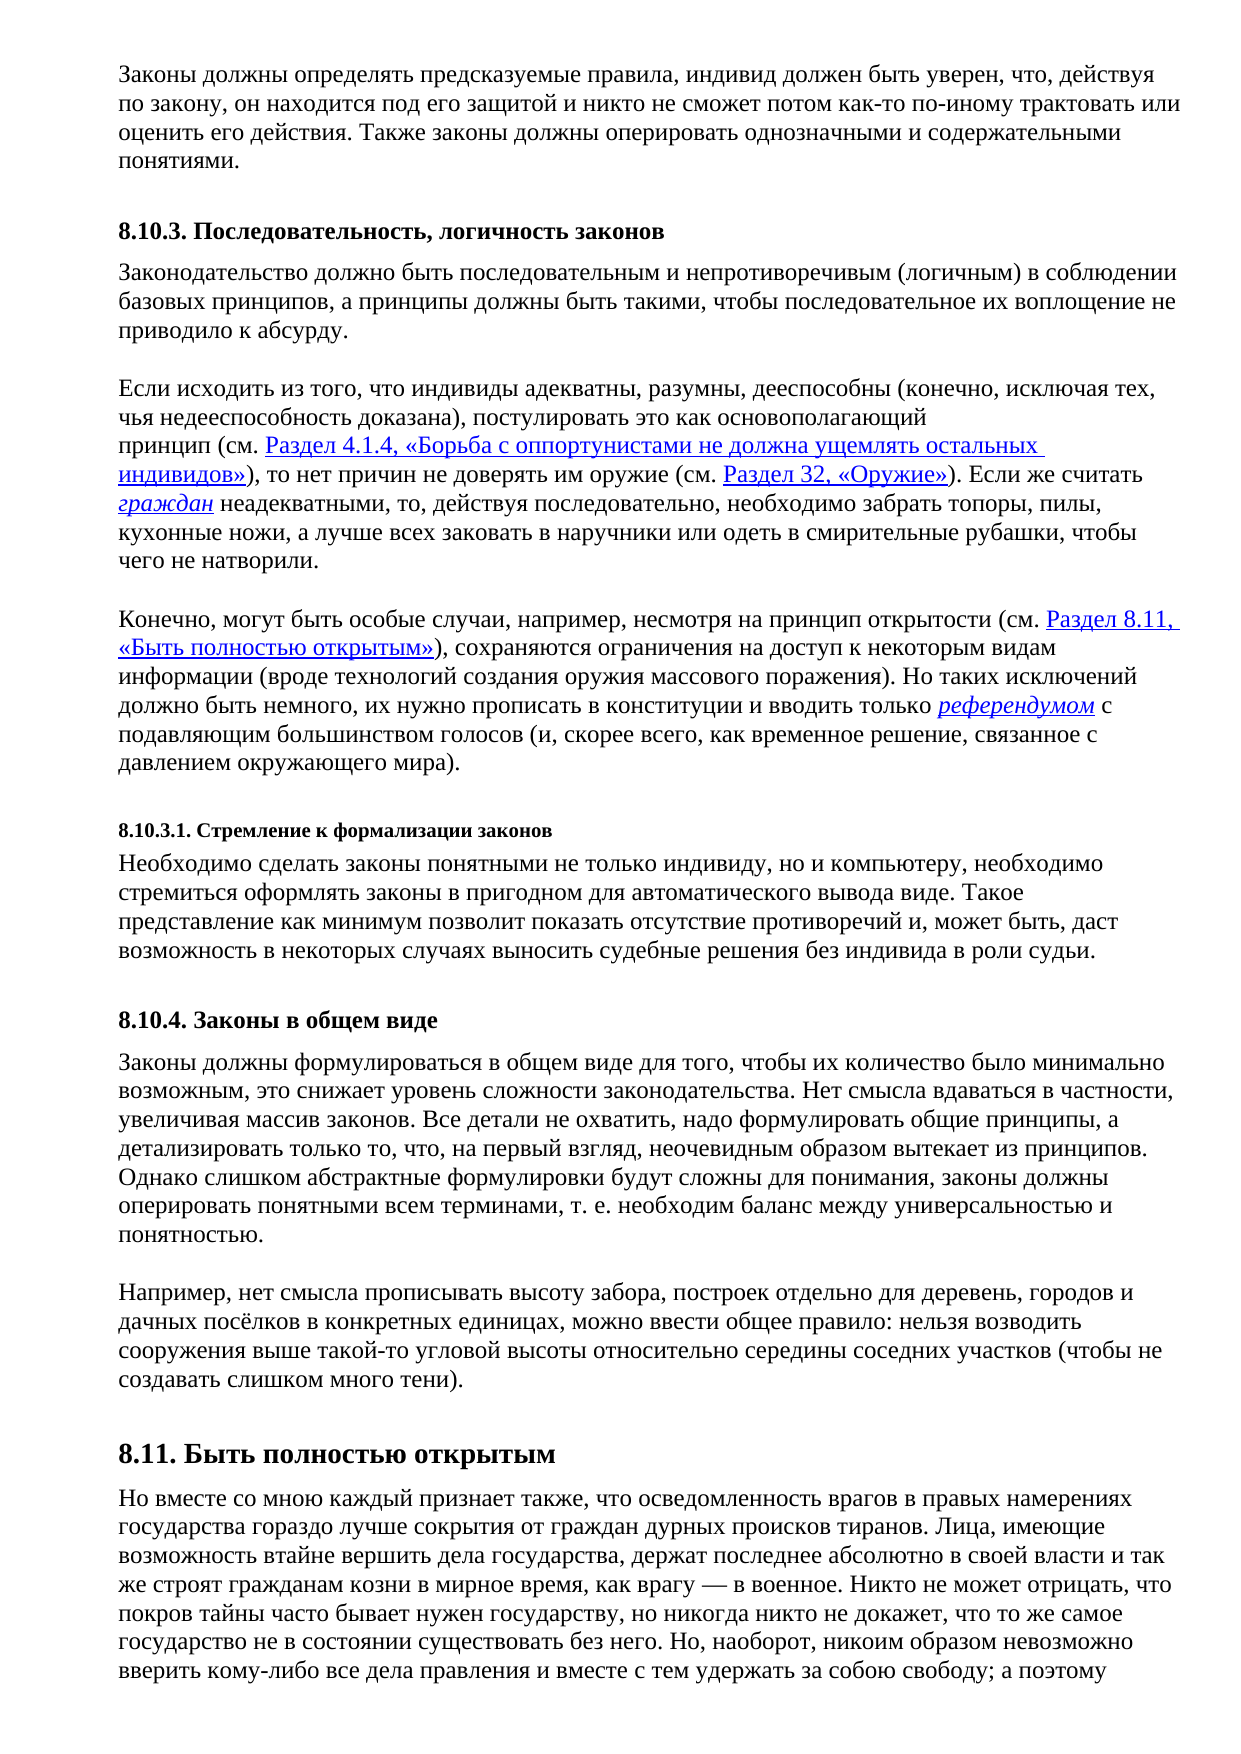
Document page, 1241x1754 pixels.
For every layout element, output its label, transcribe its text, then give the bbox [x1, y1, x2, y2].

text Необходимо сделать законы понятными не только индивиду, но и компьютеру, необходимо стремиться оформлять законы в пригодном для автоматического вывода виде. Такое представление как минимум позволит показать отсутствие противоречий и, может быть, даст возможность в некоторых случаях выносить судебные решения без индивида в роли судьи. [118, 848, 1181, 963]
text Если исходить из того, что индивиды адекватны, разумны, дееспособны (конечно, исключая тех, чья недееспособность доказана), постулировать это как основополагающий принцип (см. Раздел 4.1.4, «Борьба с оппортунистами не должна ущемлять остальных индивидов»), то нет причин не доверять им оружие (см. Раздел 32, «Оружие»). Если же считать граждан неадекватными, то, действуя последовательно, необходимо забрать топоры, пилы, кухонные ножи, а лучше всех заковать в наручники или одеть в смирительные рубашки, чтобы чего не натворили. [118, 373, 1181, 574]
text Но вместе со мною каждый признает также, что осведомленность врагов в правых намерениях государства гораздо лучше сокрытия от граждан дурных происков тиранов. Лица, имеющие возможность втайне вершить дела государства, держат последнее абсолютно в своей власти и так же строят гражданам козни в мирное время, как врагу — в военное. Никто не может отрицать, что покров тайны часто бывает нужен государству, но никогда никто не докажет, что то же самое государство не в состоянии существовать без него. Но, наоборот, никоим образом невозможно вверить кому-либо все дела правления и вместе с тем удержать за собою свободу; а поэтому [118, 1483, 1181, 1684]
text Законы должны формулироваться в общем виде для того, чтобы их количество было минимально возможным, это снижает уровень сложности законодательства. Нет смысла вдаваться в частности, увеличивая массив законов. Все детали не охватить, надо формулировать общие принципы, а детализировать только то, что, на первый взгляд, неочевидным образом вытекает из принципов. Однако слишком абстрактные формулировки будут сложны для понимания, законы должны оперировать понятными всем терминами, т. е. необходим баланс между универсальностью и понятностью. [118, 1047, 1181, 1248]
subtitle 8.10.3. Последовательность, логичность законов [118, 216, 1181, 245]
subtitle 8.10.3.1. Стремление к формализации законов [118, 818, 1181, 842]
subtitle 8.11. Быть полностью открытым [118, 1437, 1181, 1470]
text Например, нет смысла прописывать высоту забора, построек отдельно для деревень, городов и дачных посёлков в конкретных единицах, можно ввести общее правило: нельзя возводить сооружения выше такой-то угловой высоты относительно середины соседних участков (чтобы не создавать слишком много тени). [118, 1277, 1181, 1392]
text Конечно, могут быть особые случаи, например, несмотря на принцип открытости (см. Раздел 8.11, «Быть полностью открытым»), сохраняются ограничения на доступ к некоторым видам информации (вроде технологий создания оружия массового поражения). Но таких исключений должно быть немного, их нужно прописать в конституции и вводить только референдумом с подавляющим большинством голосов (и, скорее всего, как временное решение, связанное с давлением окружающего мира). [118, 604, 1181, 776]
text Законодательство должно быть последовательным и непротиворечивым (логичным) в соблюдении базовых принципов, а принципы должны быть такими, чтобы последовательное их воплощение не приводило к абсурду. [118, 257, 1181, 343]
subtitle 8.10.4. Законы в общем виде [118, 1006, 1181, 1034]
text Законы должны определять предсказуемые правила, индивид должен быть уверен, что, действуя по закону, он находится под его защитой и никто не сможет потом как-то по-иному трактовать или оценить его действия. Также законы должны оперировать однозначными и содержательными понятиями. [118, 59, 1181, 174]
